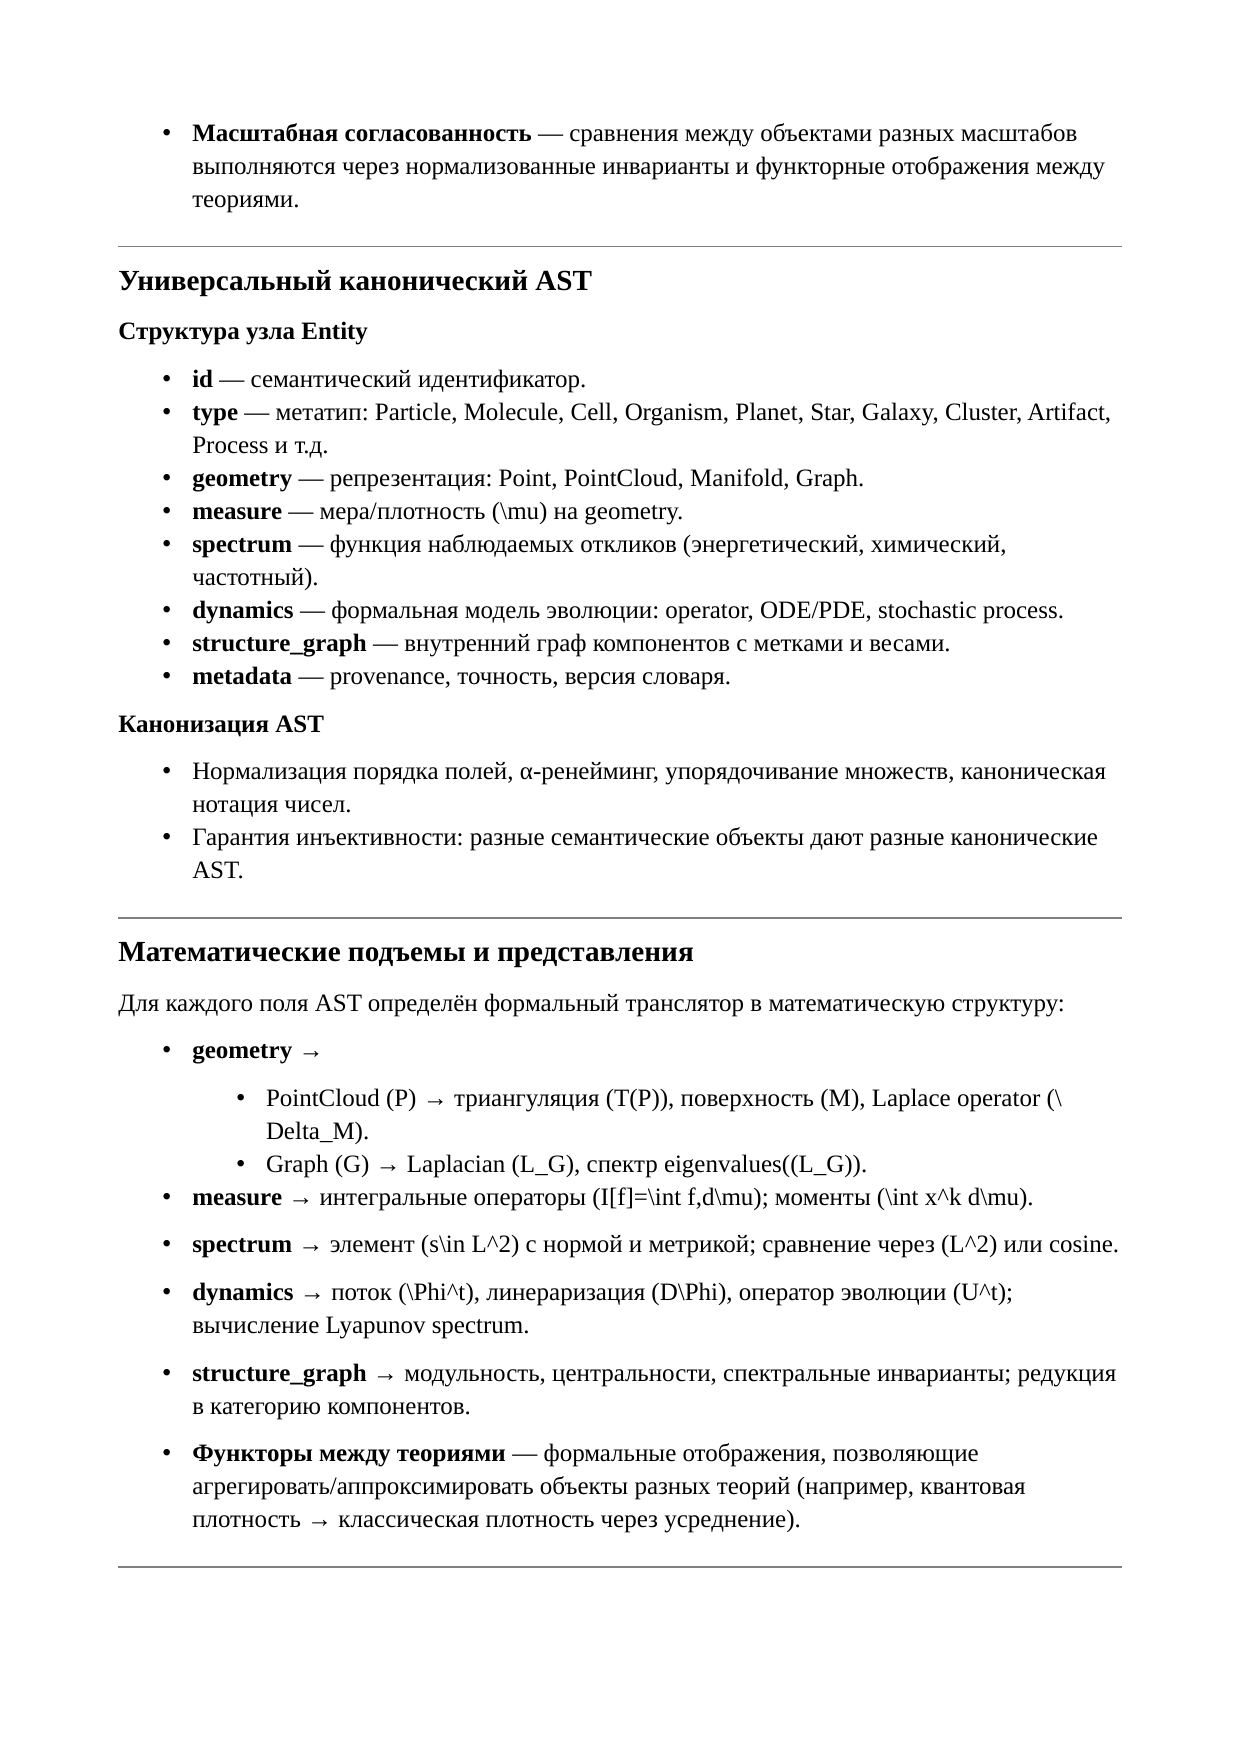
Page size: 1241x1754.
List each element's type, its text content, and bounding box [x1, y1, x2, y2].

text Для каждого поля AST определён формальный транслятор в математическую структуру: [118, 988, 1122, 1016]
list Нормализация порядка полей, α‑ренейминг, упорядочивание множеств, каноническая нотация чисел. [162, 756, 1122, 818]
list spectrum → элемент (s\in L^2) с нормой и метрикой; сравнение через (L^2) или cosine. [162, 1229, 1122, 1258]
list Гарантия инъективности: разные семантические объекты дают разные канонические AST. [162, 822, 1122, 884]
list Функторы между теориями — формальные отображения, позволяющие агрегировать/аппроксимировать объекты разных теорий (например, квантовая плотность → классическая плотность через усреднение). [162, 1438, 1122, 1533]
list geometry → [162, 1035, 1122, 1064]
list Graph (G) → Laplacian (L_G), спектр eigenvalues((L_G)). [236, 1149, 1122, 1178]
list metadata — provenance, точность, версия словаря. [162, 661, 1122, 690]
list dynamics → поток (\Phi^t), линераризация (D\Phi), оператор эволюции (U^t); вычисление Lyapunov spectrum. [162, 1277, 1122, 1339]
text Структура узла Entity [118, 316, 1122, 345]
list structure_graph — внутренний граф компонентов с метками и весами. [162, 628, 1122, 657]
list id — семантический идентификатор. [162, 364, 1122, 393]
list dynamics — формальная модель эволюции: operator, ODE/PDE, stochastic process. [162, 595, 1122, 624]
list structure_graph → модульность, центральности, спектральные инварианты; редукция в категорию компонентов. [162, 1358, 1122, 1419]
list geometry — репрезентация: Point, PointCloud, Manifold, Graph. [162, 463, 1122, 492]
text Канонизация AST [118, 709, 1122, 737]
list Масштабная согласованность — сравнения между объектами разных масштабов выполняются через нормализованные инварианты и функторные отображения между теориями. [162, 118, 1122, 213]
list measure — мера/плотность (\mu) на geometry. [162, 496, 1122, 525]
list measure → интегральные операторы (I[f]=\int f,d\mu); моменты (\int x^k d\mu). [162, 1182, 1122, 1211]
subtitle Универсальный канонический AST [118, 263, 1122, 297]
list spectrum — функция наблюдаемых откликов (энергетический, химический, частотный). [162, 529, 1122, 591]
subtitle Математические подъемы и представления [118, 934, 1122, 968]
list type — метатип: Particle, Molecule, Cell, Organism, Planet, Star, Galaxy, Cluster, Artifact, Process и т.д. [162, 397, 1122, 459]
list PointCloud (P) → триангуляция (T(P)), поверхность (M), Laplace operator (\Delta_M). [236, 1083, 1122, 1144]
